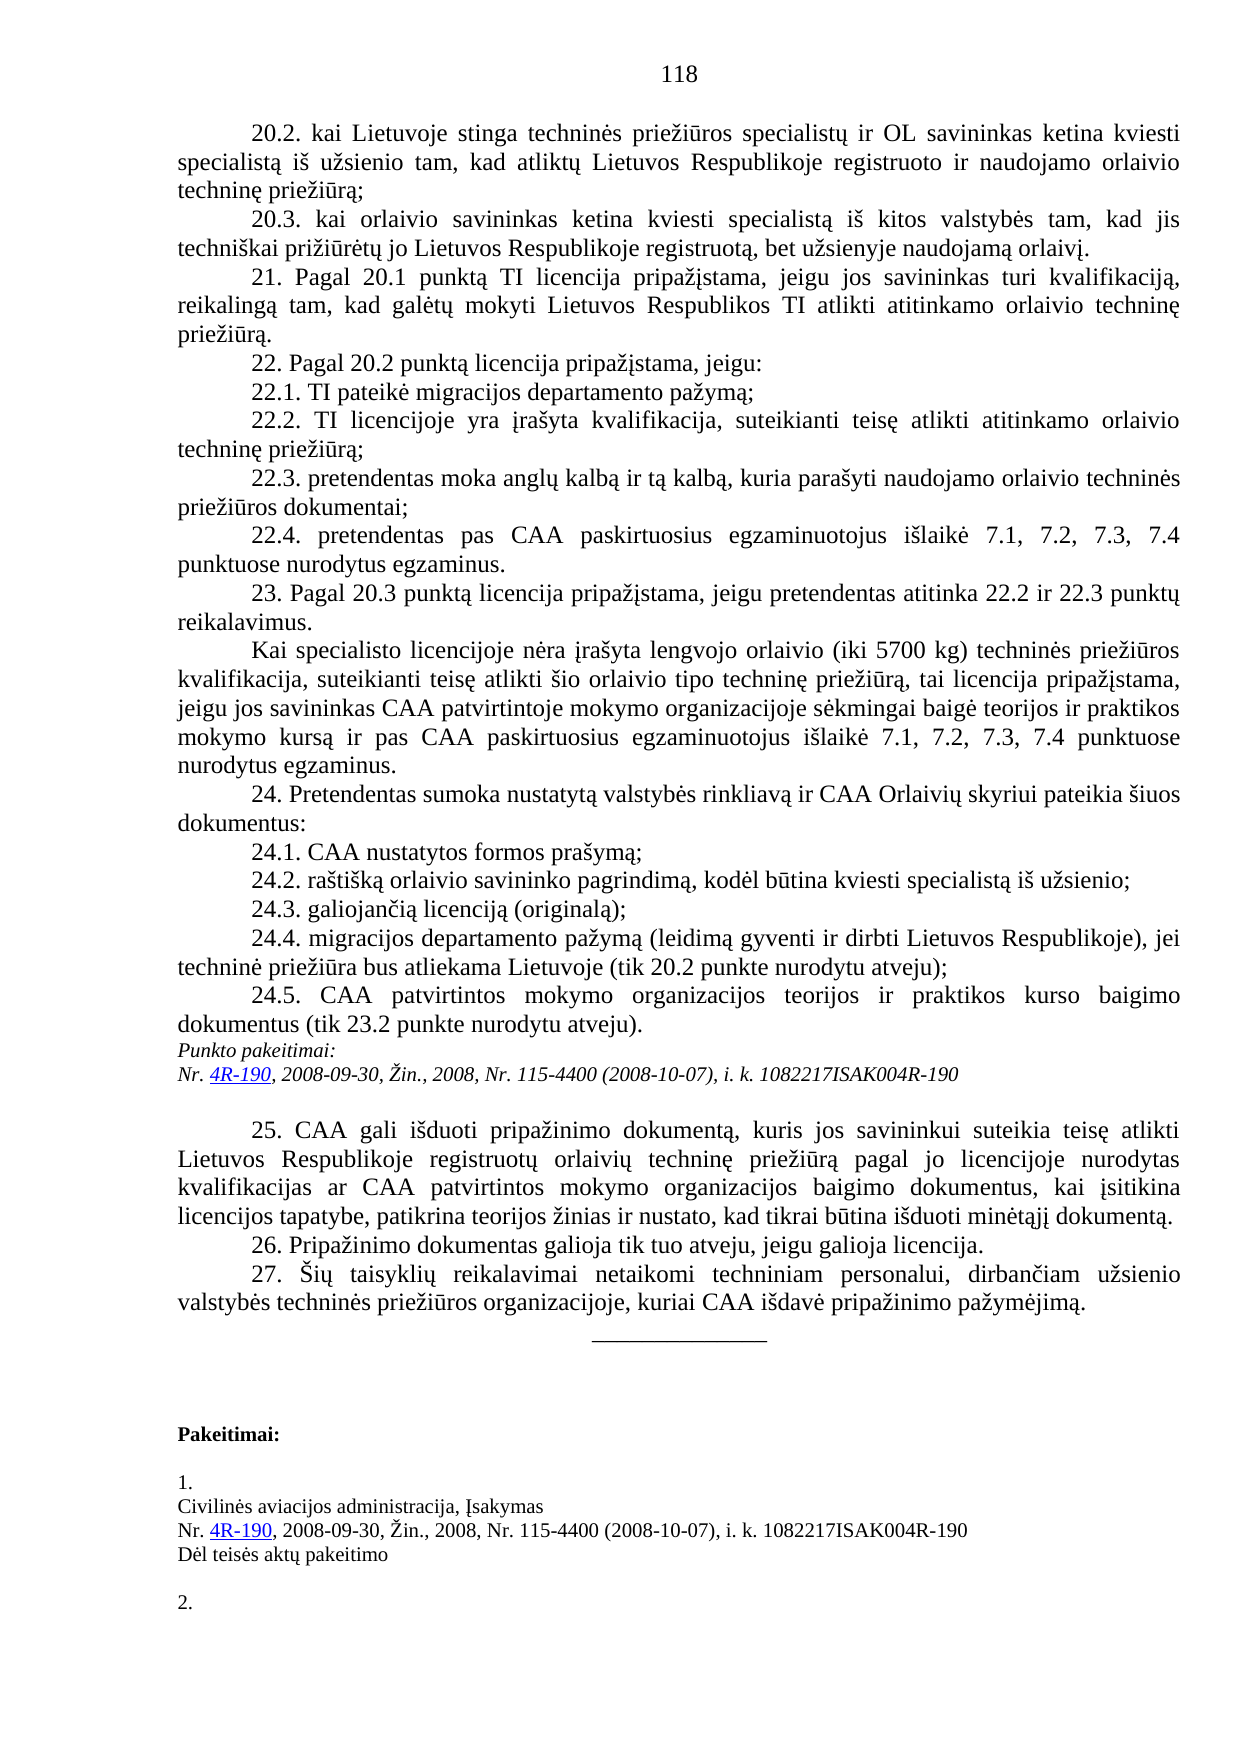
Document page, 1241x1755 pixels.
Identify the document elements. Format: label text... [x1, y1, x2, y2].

text ______________ [177, 1316, 1181, 1345]
text 24.4. migracijos departamento pažymą (leidimą gyventi ir dirbti Lietuvos Respublikoje), jei techninė priežiūra bus atliekama Lietuvoje (tik 20.2 punkte nurodytu atveju); [177, 923, 1181, 981]
text 1. [177, 1470, 1181, 1494]
text 25. CAA gali išduoti pripažinimo dokumentą, kuris jos savininkui suteikia teisę atlikti Lietuvos Respublikoje registruotų orlaivių techninę priežiūrą pagal jo licencijoje nurodytas kvalifikacijas ar CAA patvirtintos mokymo organizacijos baigimo dokumentus, kai įsitikina licencijos tapatybe, patikrina teorijos žinias ir nustato, kad tikrai būtina išduoti minėtąjį dokumentą. [177, 1115, 1181, 1230]
text 24.5. CAA patvirtintos mokymo organizacijos teorijos ir praktikos kurso baigimo dokumentus (tik 23.2 punkte nurodytu atveju). [177, 981, 1181, 1038]
text 22.2. TI licencijoje yra įrašyta kvalifikacija, suteikianti teisę atlikti atitinkamo orlaivio techninę priežiūrą; [177, 406, 1181, 463]
text Civilinės aviacijos administracija, Įsakymas [177, 1494, 1181, 1518]
text Nr. 4R-190, 2008-09-30, Žin., 2008, Nr. 115-4400 (2008-10-07), i. k. 1082217ISAK004R-190 [177, 1062, 1181, 1086]
text Nr. 4R-190, 2008-09-30, Žin., 2008, Nr. 115-4400 (2008-10-07), i. k. 1082217ISAK004R-190 [177, 1518, 1181, 1542]
text 27. Šių taisyklių reikalavimai netaikomi techniniam personalui, dirbančiam užsienio valstybės techninės priežiūros organizacijoje, kuriai CAA išdavė pripažinimo pažymėjimą. [177, 1259, 1181, 1316]
text Punkto pakeitimai: [177, 1038, 1181, 1062]
text 24. Pretendentas sumoka nustatytą valstybės rinkliavą ir CAA Orlaivių skyriui pateikia šiuos dokumentus: [177, 779, 1181, 837]
text 24.3. galiojančią licenciją (originalą); [177, 894, 1181, 923]
text Pakeitimai: [177, 1422, 1181, 1446]
text 24.1. CAA nustatytos formos prašymą; [177, 837, 1181, 866]
text 23. Pagal 20.3 punktą licencija pripažįstama, jeigu pretendentas atitinka 22.2 ir 22.3 punktų reikalavimus. [177, 578, 1181, 636]
text 26. Pripažinimo dokumentas galioja tik tuo atveju, jeigu galioja licencija. [177, 1230, 1181, 1259]
text Kai specialisto licencijoje nėra įrašyta lengvojo orlaivio (iki 5700 kg) techninės priežiūros kvalifikacija, suteikianti teisę atlikti šio orlaivio tipo techninę priežiūrą, tai licencija pripažįstama, jeigu jos savininkas CAA patvirtintoje mokymo organizacijoje sėkmingai baigė teorijos ir praktikos mokymo kursą ir pas CAA paskirtuosius egzaminuotojus išlaikė 7.1, 7.2, 7.3, 7.4 punktuose nurodytus egzaminus. [177, 636, 1181, 779]
text 22.3. pretendentas moka anglų kalbą ir tą kalbą, kuria parašyti naudojamo orlaivio techninės priežiūros dokumentai; [177, 463, 1181, 521]
text 21. Pagal 20.1 punktą TI licencija pripažįstama, jeigu jos savininkas turi kvalifikaciją, reikalingą tam, kad galėtų mokyti Lietuvos Respublikos TI atlikti atitinkamo orlaivio techninę priežiūrą. [177, 262, 1181, 348]
text 22.4. pretendentas pas CAA paskirtuosius egzaminuotojus išlaikė 7.1, 7.2, 7.3, 7.4 punktuose nurodytus egzaminus. [177, 521, 1181, 578]
text 24.2. raštišką orlaivio savininko pagrindimą, kodėl būtina kviesti specialistą iš užsienio; [177, 866, 1181, 894]
text 22. Pagal 20.2 punktą licencija pripažįstama, jeigu: [177, 348, 1181, 377]
text 22.1. TI pateikė migracijos departamento pažymą; [177, 377, 1181, 406]
text 2. [177, 1590, 1181, 1614]
text 20.3. kai orlaivio savininkas ketina kviesti specialistą iš kitos valstybės tam, kad jis techniškai prižiūrėtų jo Lietuvos Respublikoje registruotą, bet užsienyje naudojamą orlaivį. [177, 204, 1181, 262]
text Dėl teisės aktų pakeitimo [177, 1542, 1181, 1566]
text 20.2. kai Lietuvoje stinga techninės priežiūros specialistų ir OL savininkas ketina kviesti specialistą iš užsienio tam, kad atliktų Lietuvos Respublikoje registruoto ir naudojamo orlaivio techninę priežiūrą; [177, 118, 1181, 204]
